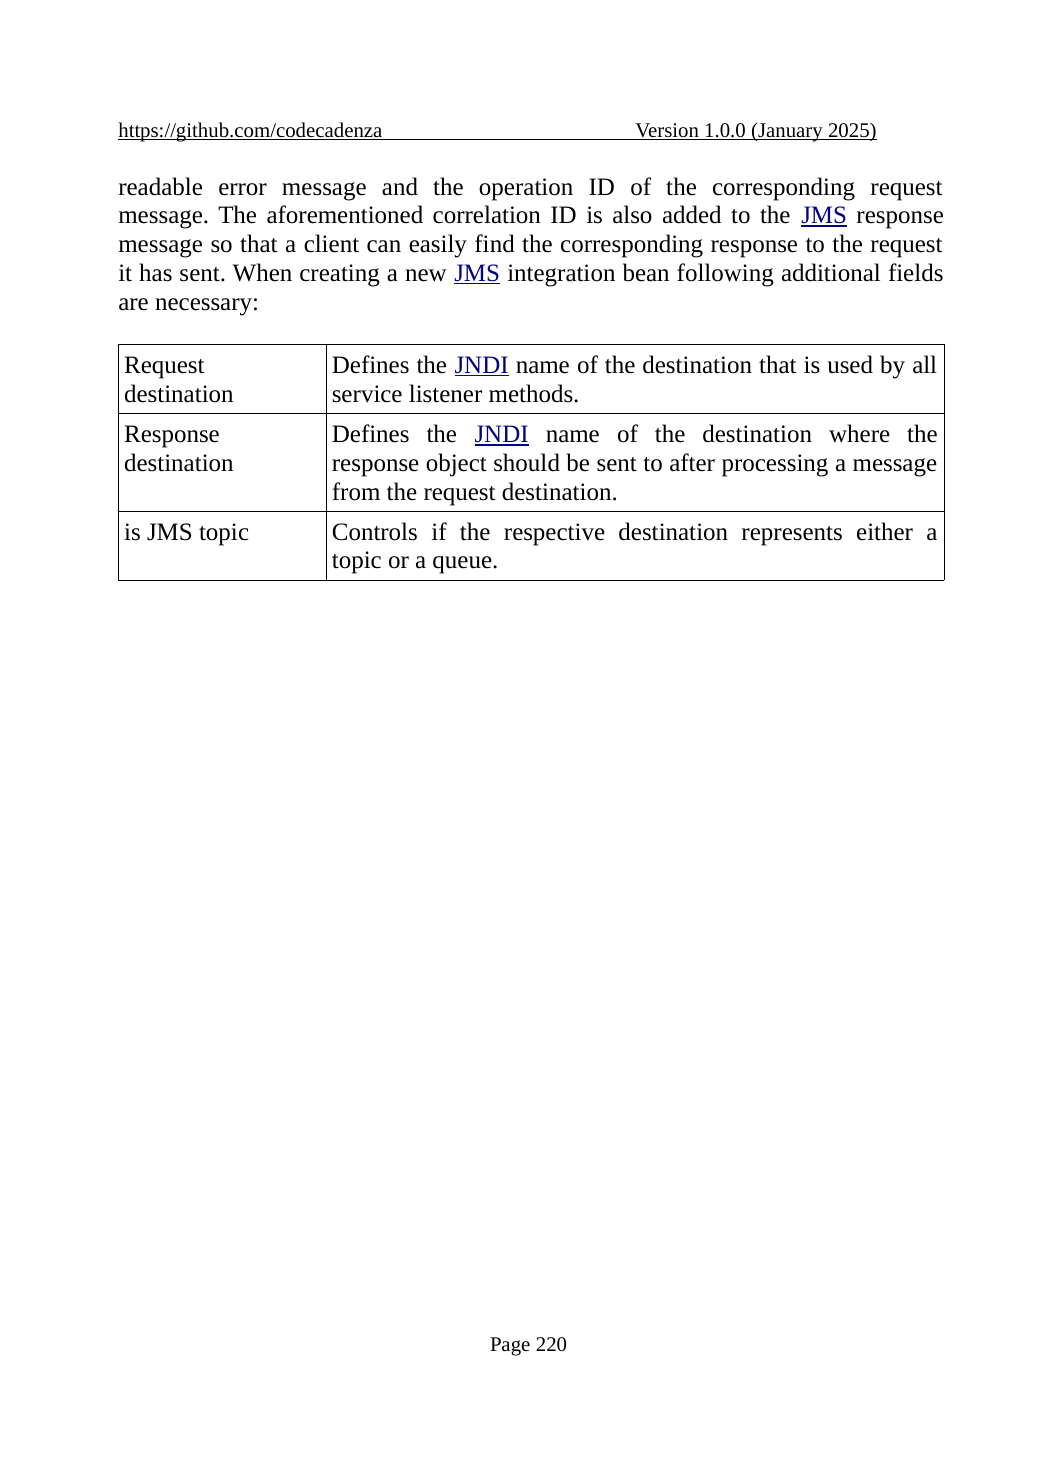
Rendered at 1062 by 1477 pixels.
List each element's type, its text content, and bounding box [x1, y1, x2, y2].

table_cell Controls if the respective destination represents either a topic or a queue. [327, 512, 944, 580]
table_header Request destination [119, 345, 326, 413]
table_cell Defines the JNDI name of the destination where the response object should be sent to after processing a message from the request destination. [327, 414, 944, 511]
table_cell is JMS topic [119, 512, 326, 580]
table_cell Response destination [119, 414, 326, 511]
table_header Defines the JNDI name of the destination that is used by all service listener methods. [327, 345, 944, 413]
text readable error message and the operation ID of the corresponding request message. The aforementioned correlation ID is also added to the JMS response message so that a client can easily find the corresponding response to the request it has sent. When creating a new JMS integration bean following additional fields are necessary: [118, 172, 944, 315]
